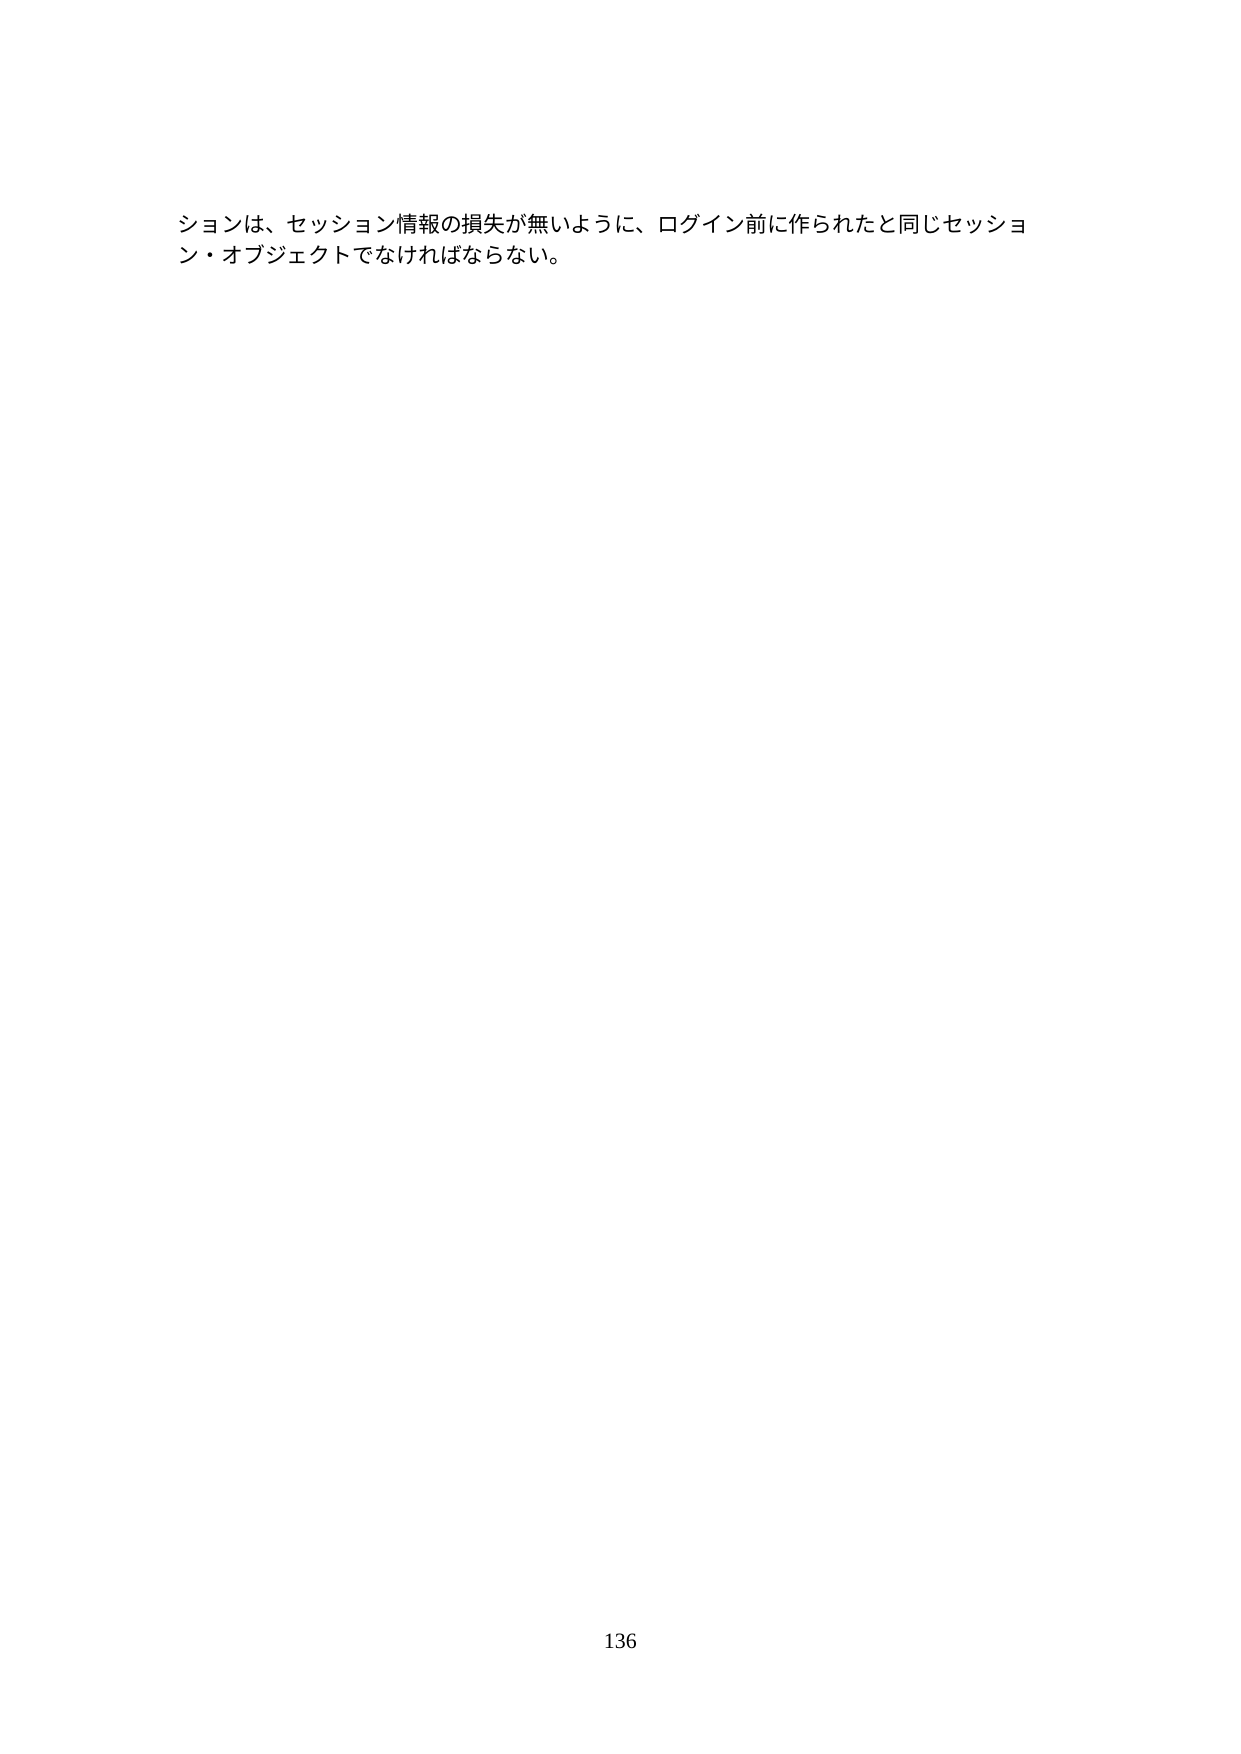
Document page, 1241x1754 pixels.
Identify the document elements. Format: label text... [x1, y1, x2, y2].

text ションは、セッション情報の損失が無いように、ログイン前に作られたと同じセッション・オブジェクトでなければならない。 [177, 207, 1063, 270]
